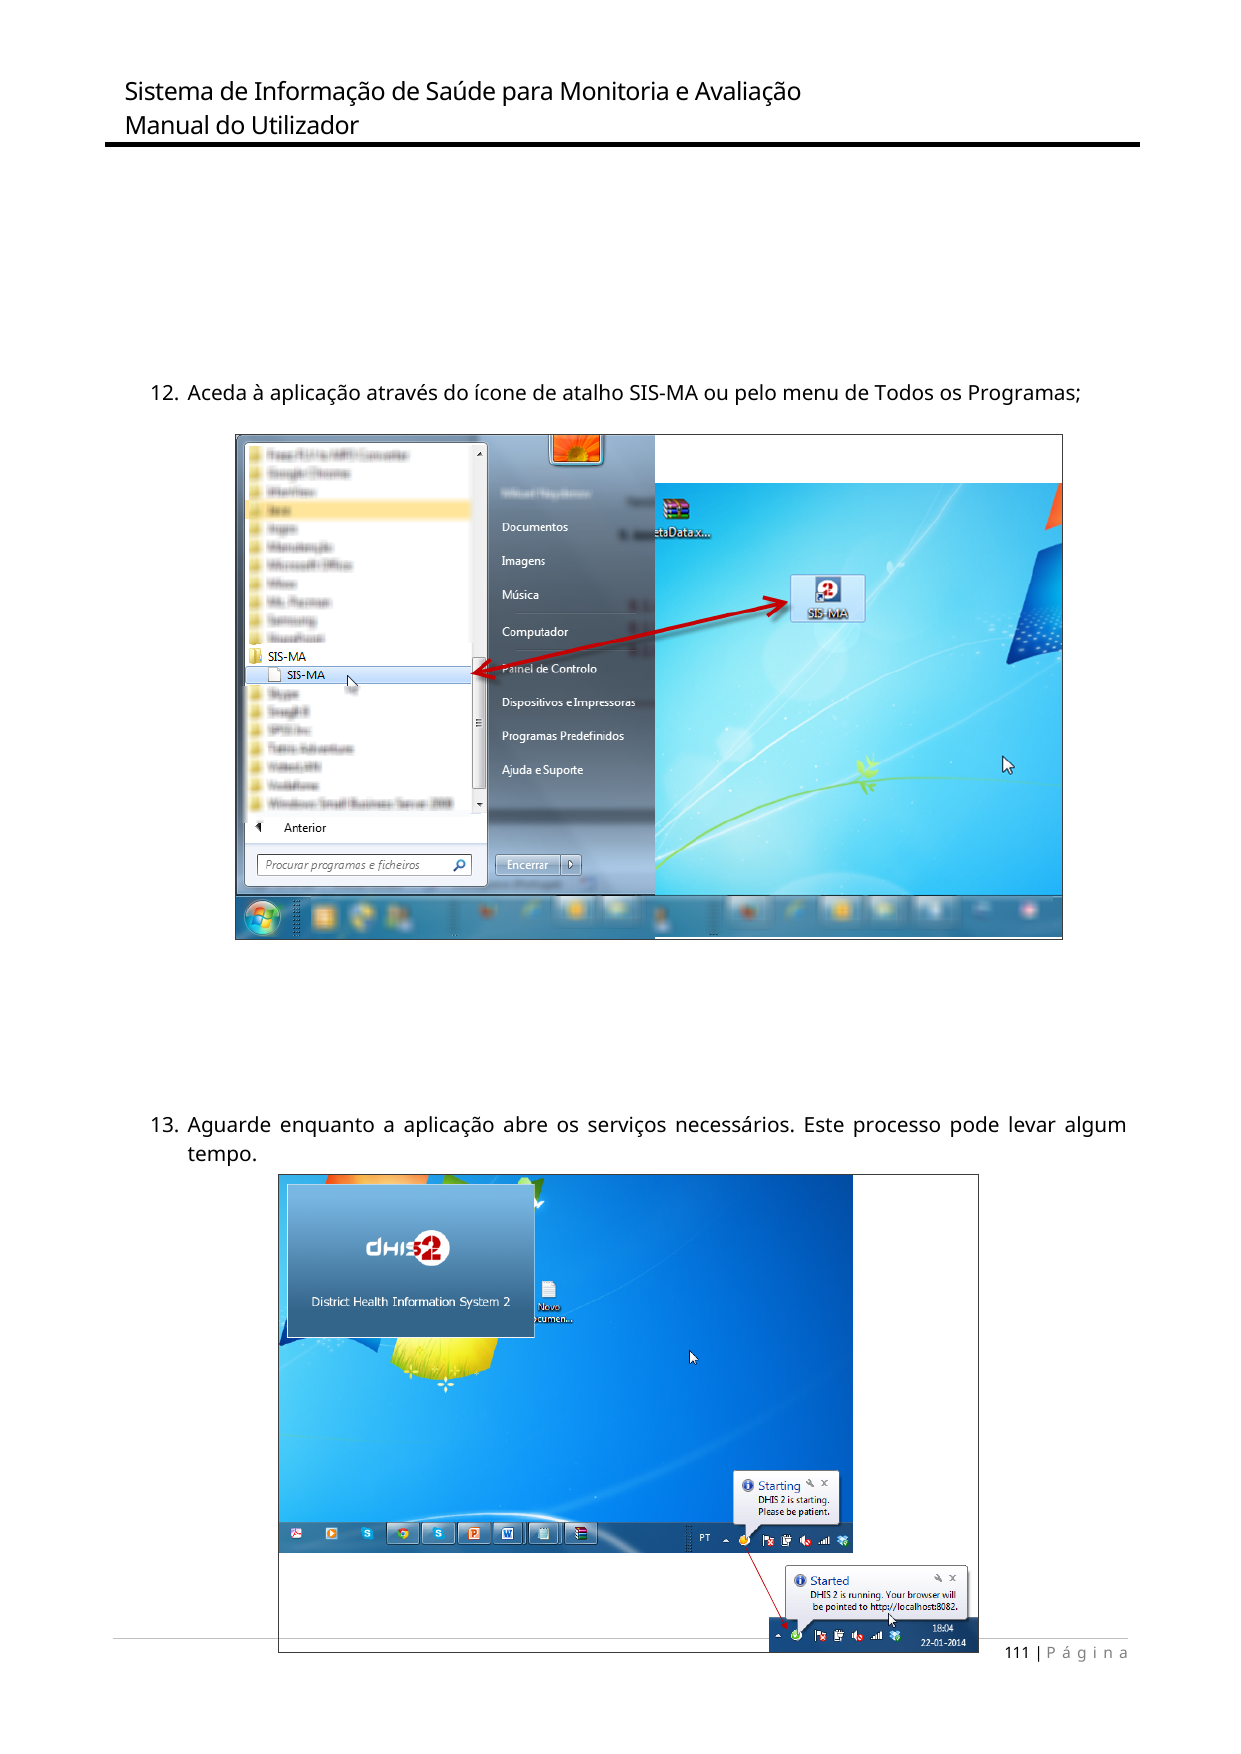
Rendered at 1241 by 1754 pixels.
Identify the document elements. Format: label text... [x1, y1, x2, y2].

list Aguarde enquanto a aplicação abre os serviços necessários. Este processo pode levar algum tempo. [150, 1110, 1128, 1167]
list Aceda à aplicação através do ícone de atalho SIS-MA ou pelo menu de Todos os Programas; [150, 378, 1128, 406]
